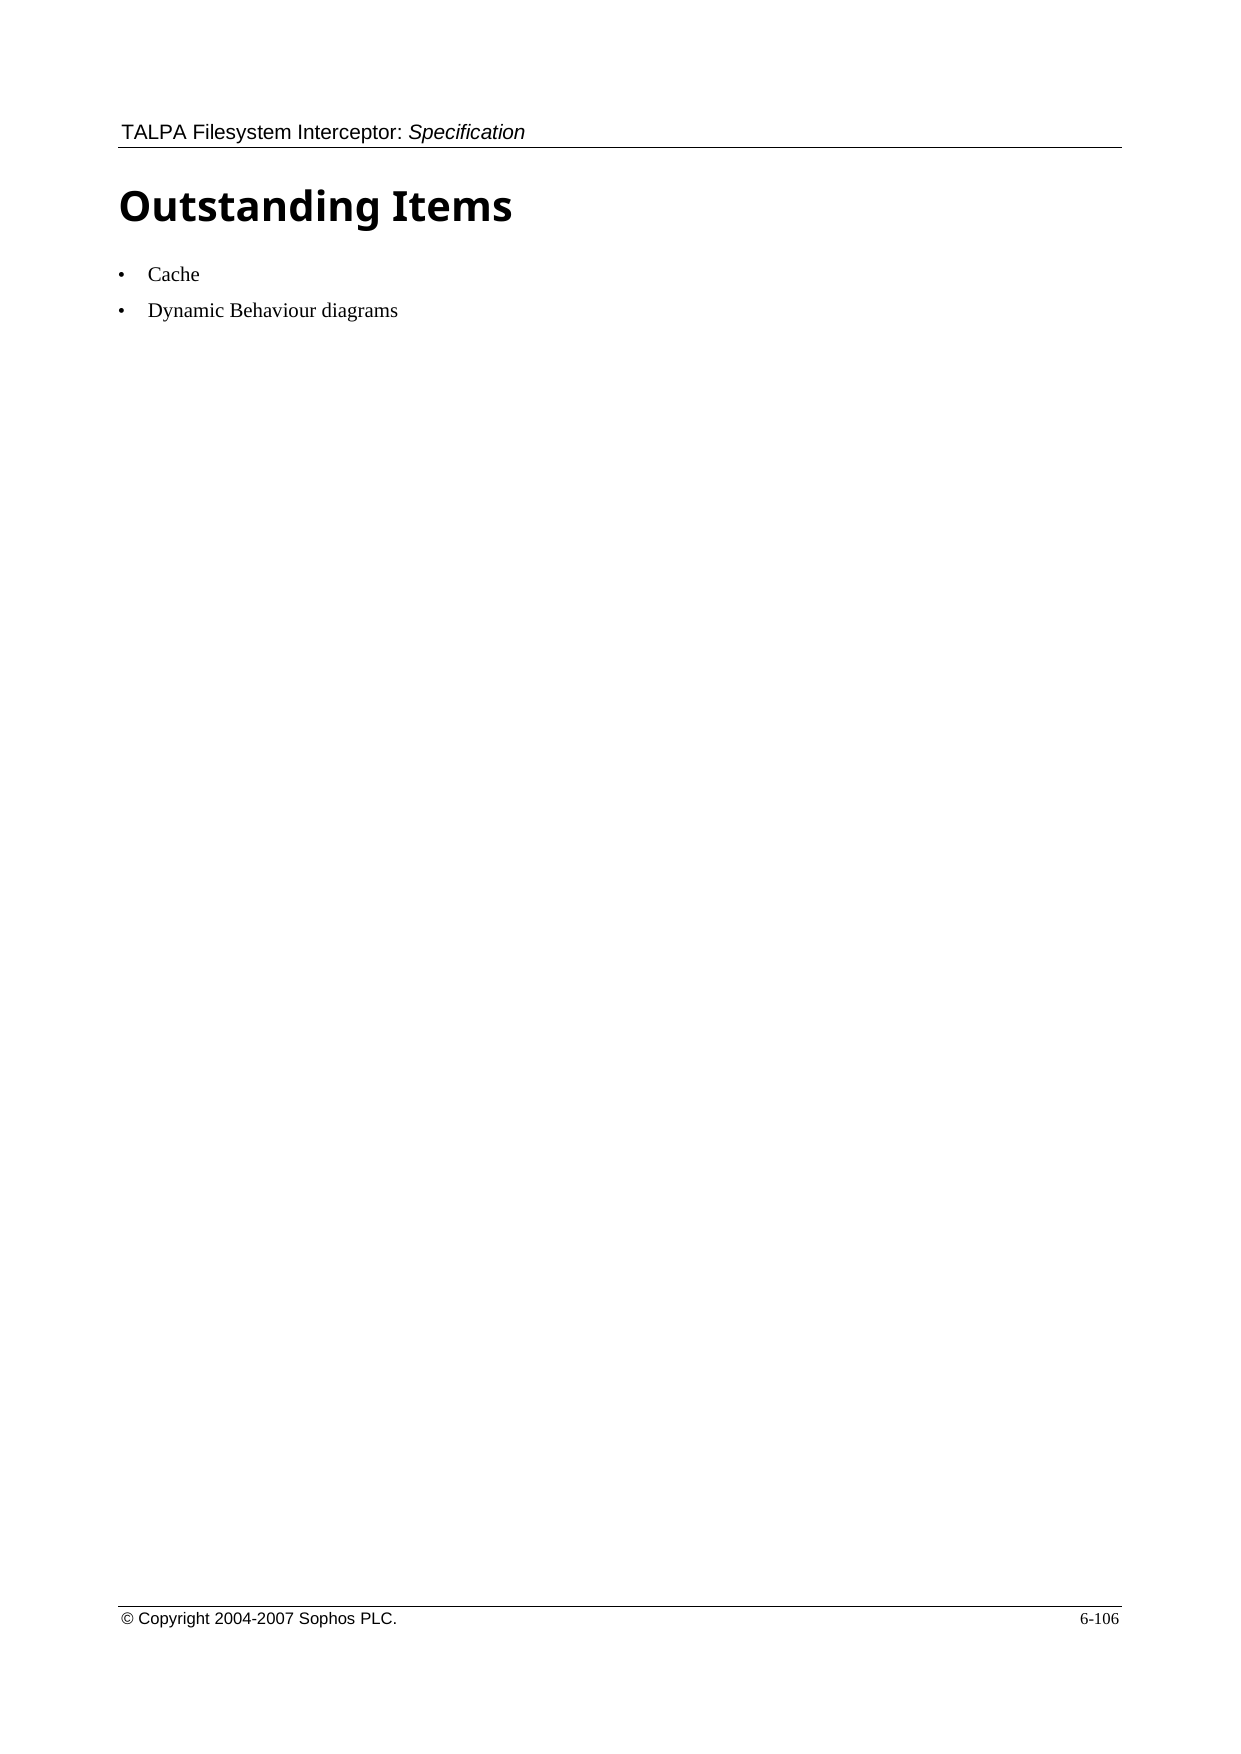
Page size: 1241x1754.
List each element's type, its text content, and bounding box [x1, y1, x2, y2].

list Cache [118, 263, 1122, 286]
list Dynamic Behaviour diagrams [118, 299, 1122, 322]
subtitle Outstanding Items [118, 177, 1122, 234]
